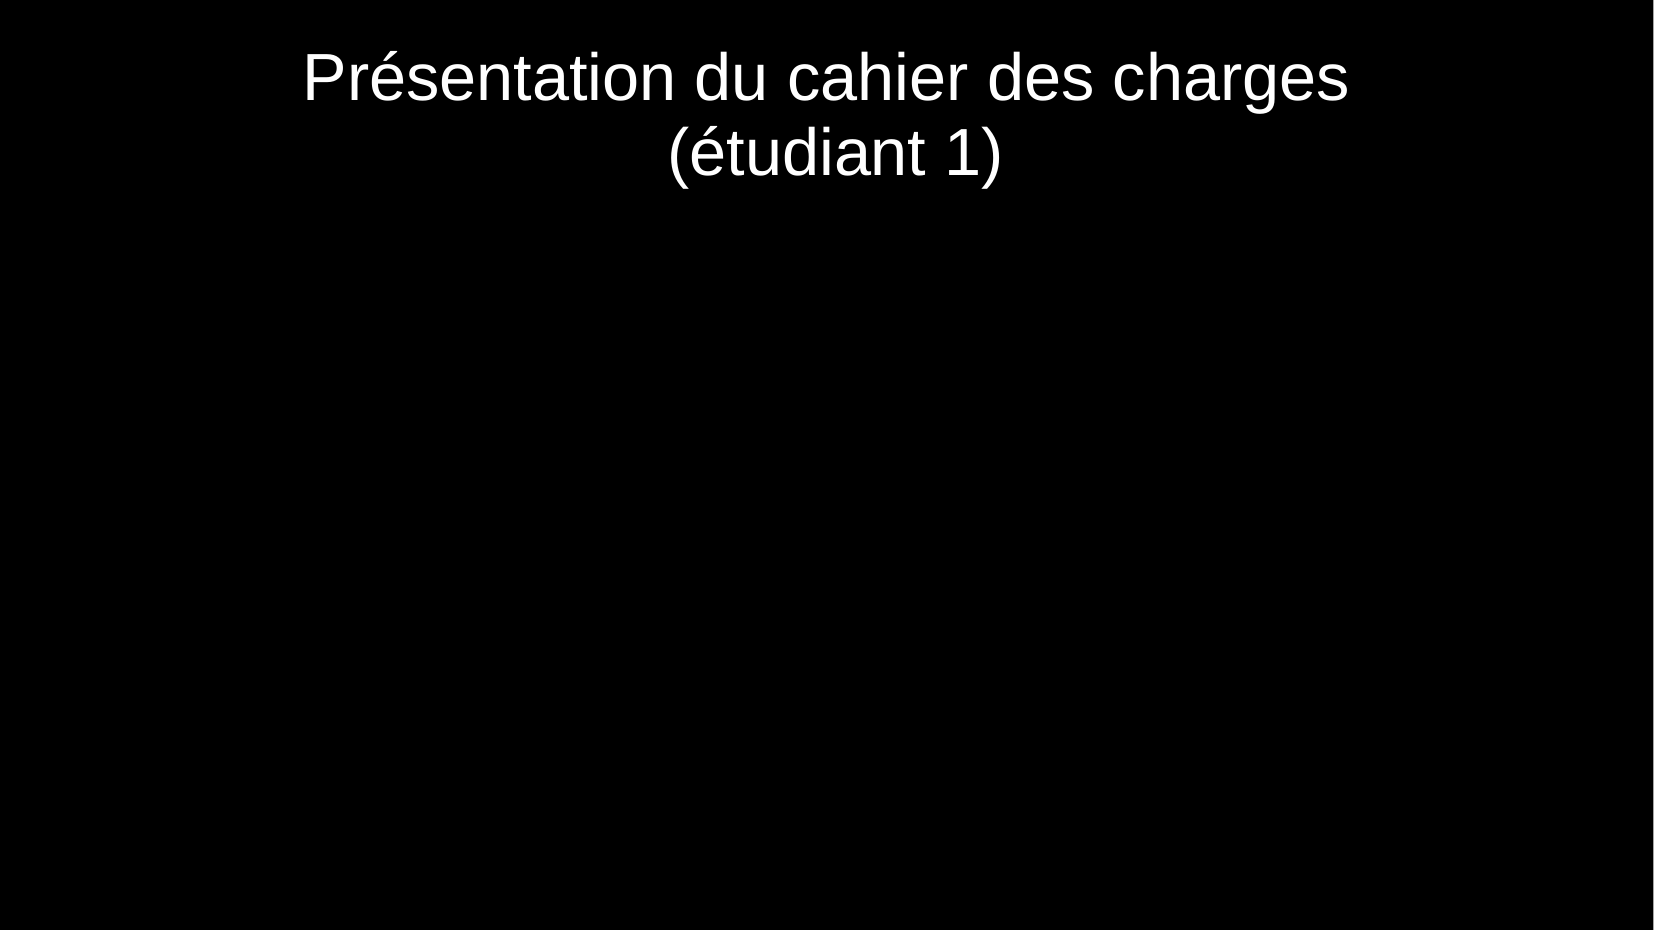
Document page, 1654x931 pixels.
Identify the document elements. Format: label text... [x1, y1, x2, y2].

title Présentation du cahier des charges (étudiant 1) [82, 37, 1571, 193]
